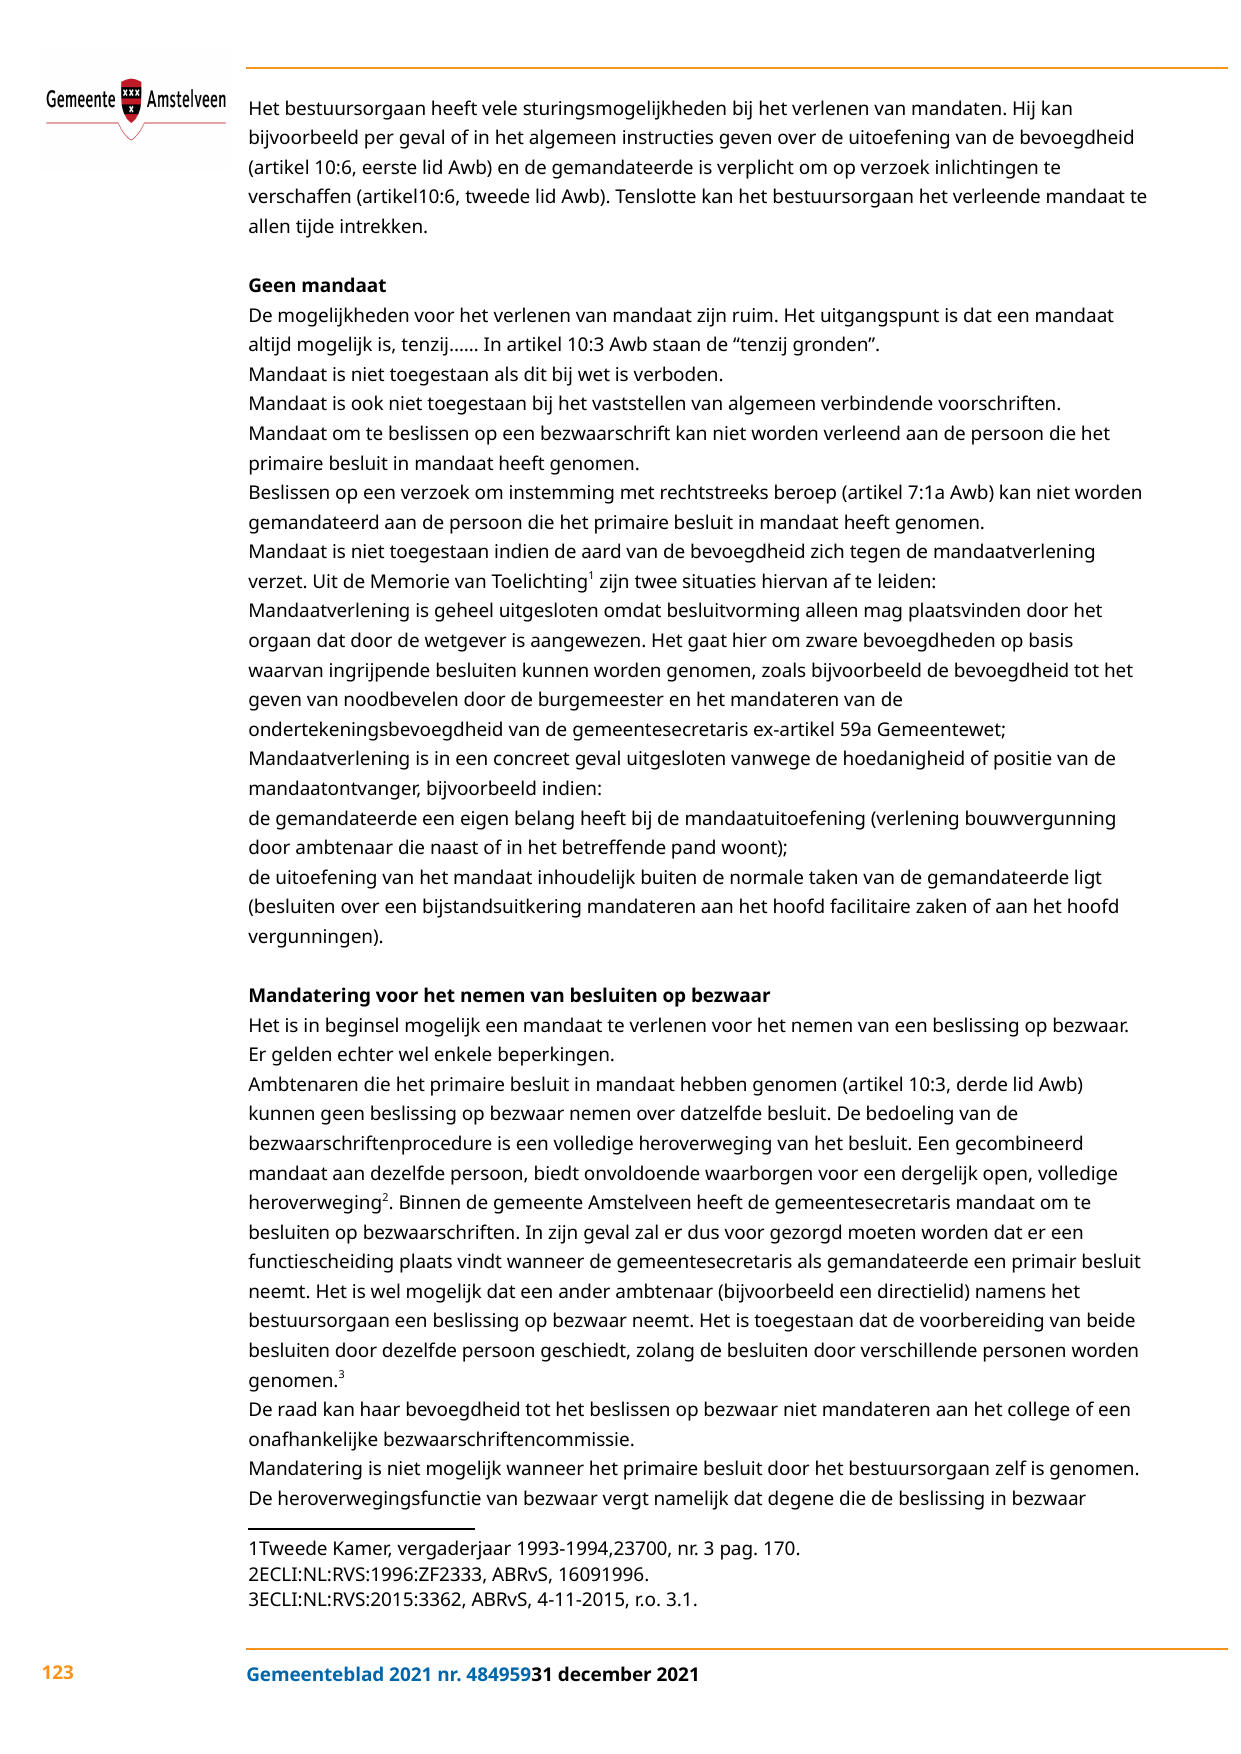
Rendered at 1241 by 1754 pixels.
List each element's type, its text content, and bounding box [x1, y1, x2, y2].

text Mandatering is niet mogelijk wanneer het primaire besluit door het bestuursorgaan zelf is genomen. De heroverwegingsfunctie van bezwaar vergt namelijk dat degene die de beslissing in bezwaar [248, 1456, 1152, 1511]
text Tweede Kamer, vergaderjaar 1993-1994,23700, nr. 3 pag. 170. [248, 1535, 1152, 1561]
text Het bestuursorgaan heeft vele sturingsmogelijkheden bij het verlenen van mandaten. Hij kan bijvoorbeeld per geval of in het algemeen instructies geven over de uitoefening van de bevoegdheid (artikel 10:6, eerste lid Awb) en de gemandateerde is verplicht om op verzoek inlichtingen te verschaffen (artikel10:6, tweede lid Awb). Tenslotte kan het bestuursorgaan het verleende mandaat te allen tijde intrekken. [248, 95, 1152, 239]
text ECLI:NL:RVS:2015:3362, ABRvS, 4-11-2015, r.o. 3.1. [248, 1586, 1152, 1612]
text Mandaatverlening is geheel uitgesloten omdat besluitvorming alleen mag plaatsvinden door het orgaan dat door de wetgever is aangewezen. Het gaat hier om zware bevoegdheden op basis waarvan ingrijpende besluiten kunnen worden genomen, zoals bijvoorbeeld de bevoegdheid tot het geven van noodbevelen door de burgemeester en het mandateren van de ondertekeningsbevoegdheid van de gemeentesecretaris ex-artikel 59a Gemeentewet; [248, 598, 1152, 742]
text Mandaat is niet toegestaan indien de aard van de bevoegdheid zich tegen de mandaatverlening verzet. Uit de Memorie van Toelichting zijn twee situaties hiervan af te leiden: [248, 538, 1152, 594]
text Mandaatverlening is in een concreet geval uitgesloten vanwege de hoedanigheid of positie van de mandaatontvanger, bijvoorbeeld indien: [248, 746, 1152, 801]
text de gemandateerde een eigen belang heeft bij de mandaatuitoefening (verlening bouwvergunning door ambtenaar die naast of in het betreffende pand woont); [248, 805, 1152, 860]
text De mogelijkheden voor het verlenen van mandaat zijn ruim. Het uitgangspunt is dat een mandaat altijd mogelijk is, tenzij…… In artikel 10:3 Awb staan de “tenzij gronden”. [248, 302, 1152, 357]
text de uitoefening van het mandaat inhoudelijk buiten de normale taken van de gemandateerde ligt (besluiten over een bijstandsuitkering mandateren aan het hoofd facilitaire zaken of aan het hoofd vergunningen). [248, 864, 1152, 949]
text Mandatering voor het nemen van besluiten op bezwaar [248, 982, 1152, 1008]
picture [41, 47, 231, 172]
text Mandaat is ook niet toegestaan bij het vaststellen van algemeen verbindende voorschriften. [248, 391, 1152, 416]
text De raad kan haar bevoegdheid tot het beslissen op bezwaar niet mandateren aan het college of een onafhankelijke bezwaarschriftencommissie. [248, 1396, 1152, 1452]
text Mandaat is niet toegestaan als dit bij wet is verboden. [248, 361, 1152, 387]
text Beslissen op een verzoek om instemming met rechtstreeks beroep (artikel 7:1a Awb) kan niet worden gemandateerd aan de persoon die het primaire besluit in mandaat heeft genomen. [248, 479, 1152, 535]
text Geen mandaat [248, 272, 1152, 298]
text Mandaat om te beslissen op een bezwaarschrift kan niet worden verleend aan de persoon die het primaire besluit in mandaat heeft genomen. [248, 420, 1152, 476]
text Ambtenaren die het primaire besluit in mandaat hebben genomen (artikel 10:3, derde lid Awb) kunnen geen beslissing op bezwaar nemen over datzelfde besluit. De bedoeling van de bezwaarschriftenprocedure is een volledige heroverweging van het besluit. Een gecombineerd mandaat aan dezelfde persoon, biedt onvoldoende waarborgen voor een dergelijk open, volledige heroverweging. Binnen de gemeente Amstelveen heeft de gemeentesecretaris mandaat om te besluiten op bezwaarschriften. In zijn geval zal er dus voor gezorgd moeten worden dat er een functiescheiding plaats vindt wanneer de gemeentesecretaris als gemandateerde een primair besluit neemt. Het is wel mogelijk dat een ander ambtenaar (bijvoorbeeld een directielid) namens het bestuursorgaan een beslissing op bezwaar neemt. Het is toegestaan dat de voorbereiding van beide besluiten door dezelfde persoon geschiedt, zolang de besluiten door verschillende personen worden genomen. [248, 1071, 1152, 1393]
text Het is in beginsel mogelijk een mandaat te verlenen voor het nemen van een beslissing op bezwaar. Er gelden echter wel enkele beperkingen. [248, 1012, 1152, 1067]
text ECLI:NL:RVS:1996:ZF2333, ABRvS, 16091996. [248, 1561, 1152, 1586]
